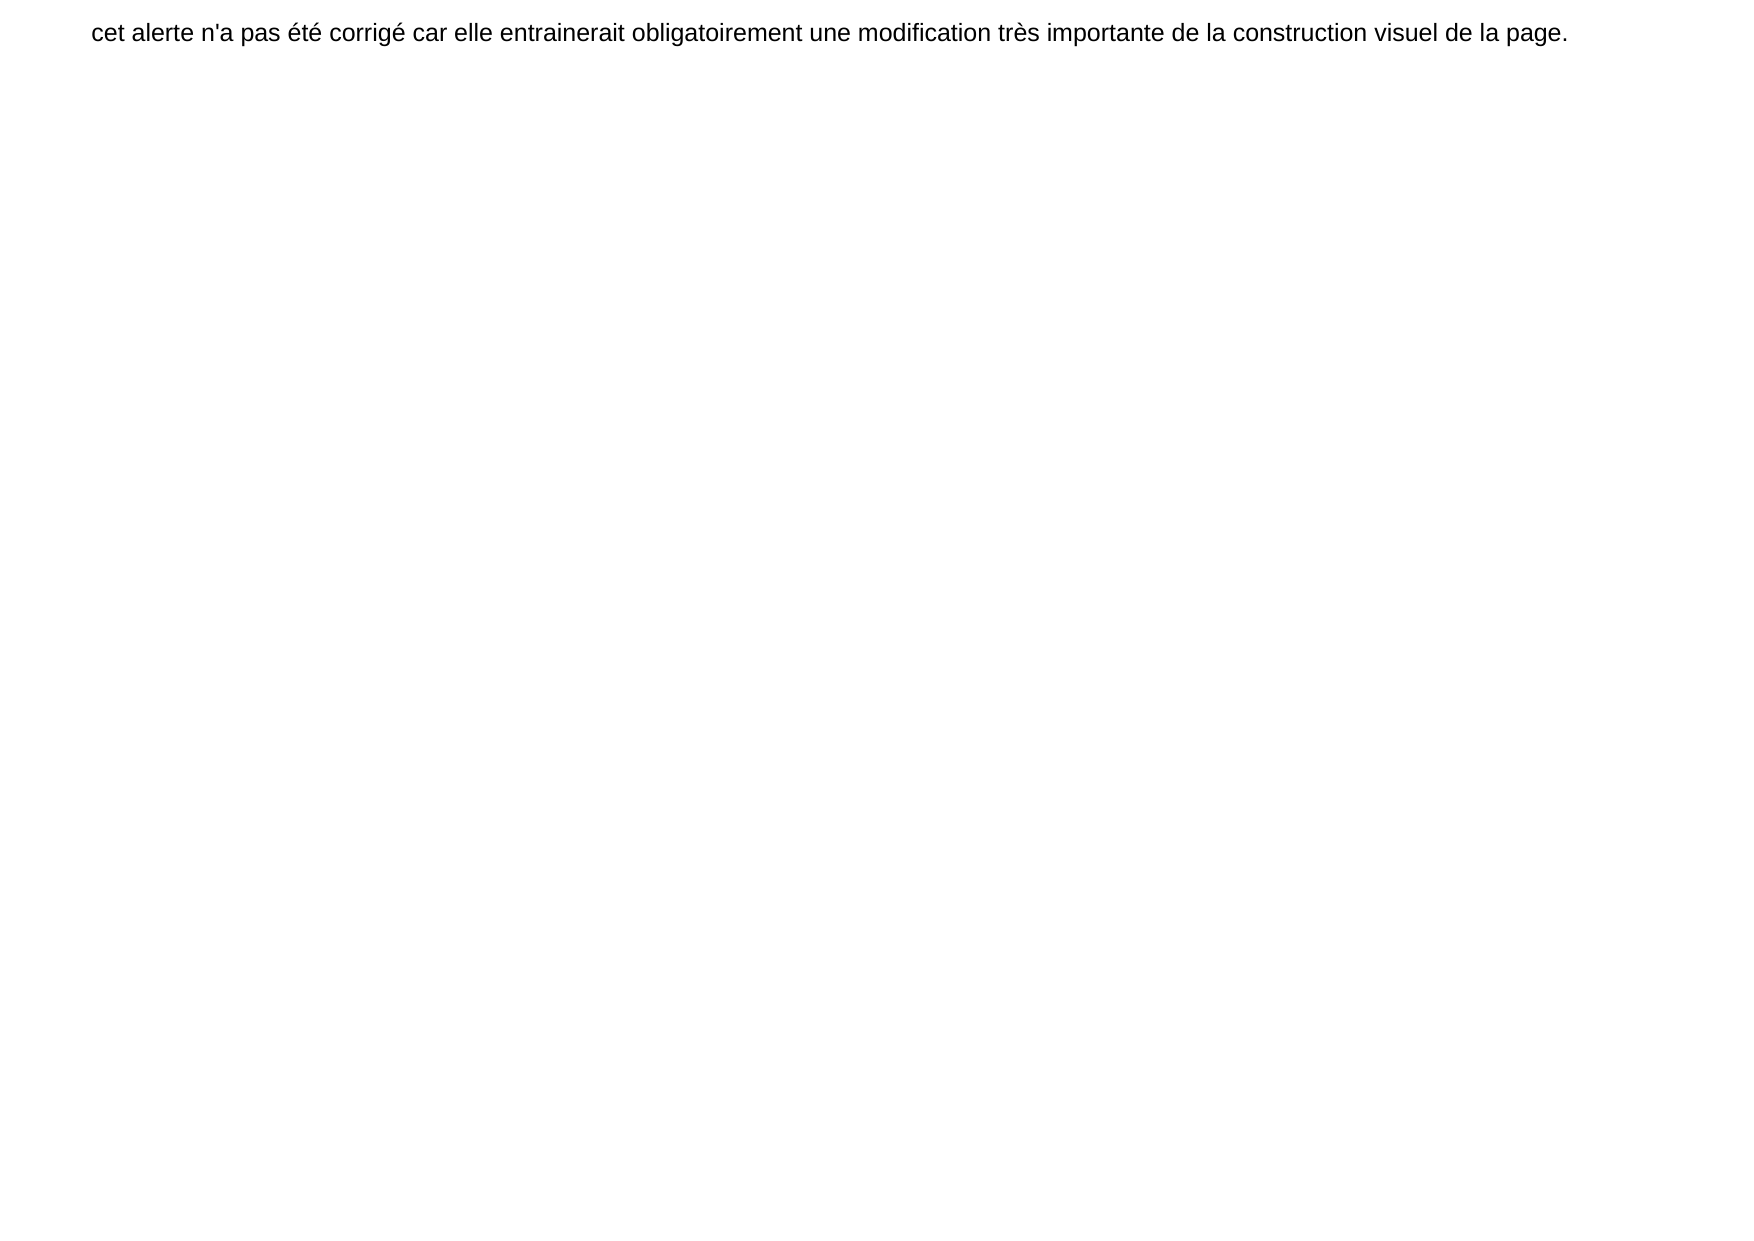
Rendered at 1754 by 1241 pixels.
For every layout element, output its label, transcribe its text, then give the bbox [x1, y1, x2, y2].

text cet alerte n'a pas été corrigé car elle entrainerait obligatoirement une modification très importante de la construction visuel de la page. [18, 18, 1736, 46]
